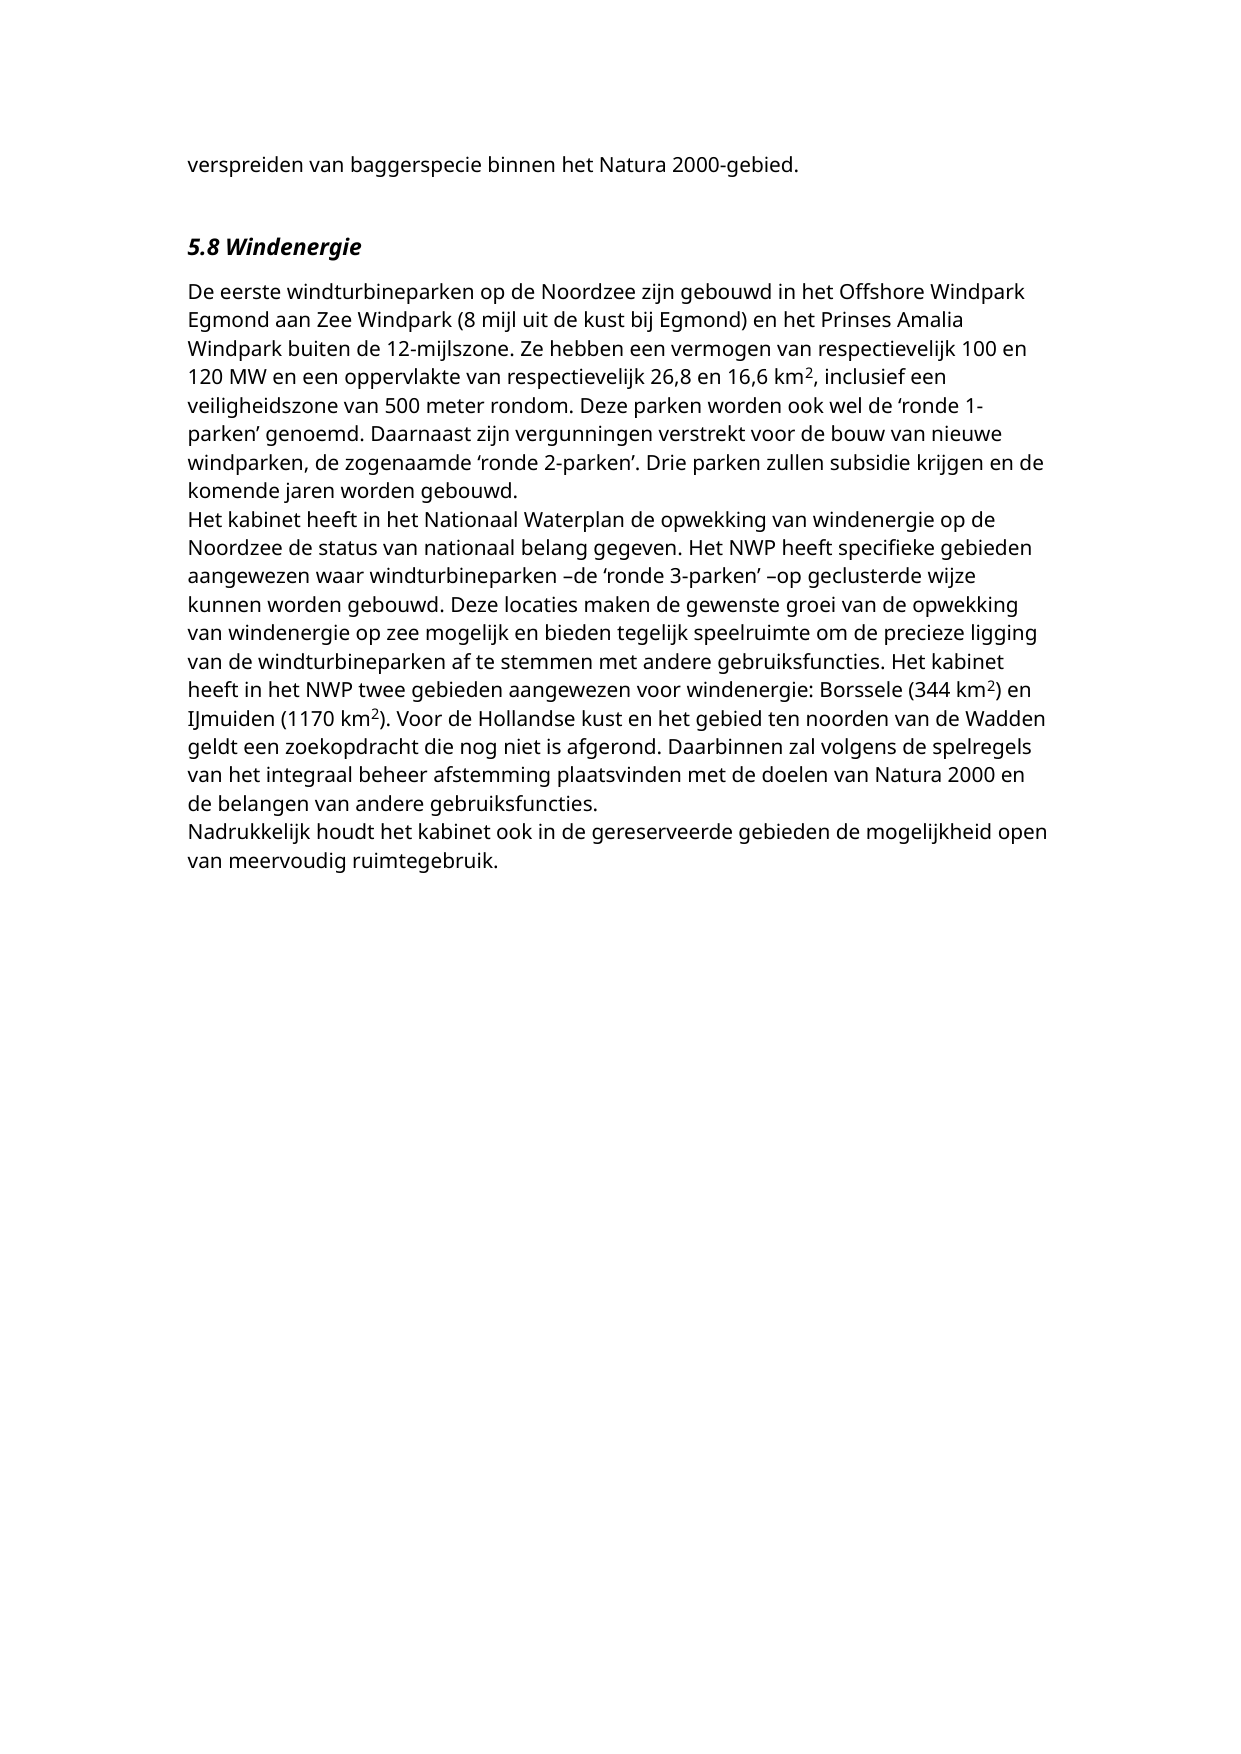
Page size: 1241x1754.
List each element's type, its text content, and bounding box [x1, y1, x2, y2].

subtitle 5.8 Windenergie [187, 231, 1053, 262]
text Het kabinet heeft in het Nationaal Waterplan de opwekking van windenergie op de Noordzee de status van nationaal belang gegeven. Het NWP heeft specifieke gebieden aangewezen waar windturbineparken –de ‘ronde 3-parken’ –op geclusterde wijze kunnen worden gebouwd. Deze locaties maken de gewenste groei van de opwekking van windenergie op zee mogelijk en bieden tegelijk speelruimte om de precieze ligging van de windturbineparken af te stemmen met andere gebruiksfuncties. Het kabinet heeft in het NWP twee gebieden aangewezen voor windenergie: Borssele (344 km2) en IJmuiden (1170 km2). Voor de Hollandse kust en het gebied ten noorden van de Wadden geldt een zoekopdracht die nog niet is afgerond. Daarbinnen zal volgens de spelregels van het integraal beheer afstemming plaatsvinden met de doelen van Natura 2000 en de belangen van andere gebruiksfuncties. [187, 505, 1053, 817]
text Nadrukkelijk houdt het kabinet ook in de gereserveerde gebieden de mogelijkheid open van meervoudig ruimtegebruik. [187, 817, 1053, 874]
text De eerste windturbineparken op de Noordzee zijn gebouwd in het Offshore Windpark Egmond aan Zee Windpark (8 mijl uit de kust bij Egmond) en het Prinses Amalia Windpark buiten de 12-mijlszone. Ze hebben een vermogen van respectievelijk 100 en 120 MW en een oppervlakte van respectievelijk 26,8 en 16,6 km2, inclusief een veiligheidszone van 500 meter rondom. Deze parken worden ook wel de ‘ronde 1-parken’ genoemd. Daarnaast zijn vergunningen verstrekt voor de bouw van nieuwe windparken, de zogenaamde ‘ronde 2-parken’. Drie parken zullen subsidie krijgen en de komende jaren worden gebouwd. [187, 277, 1053, 505]
text verspreiden van baggerspecie binnen het Natura 2000-gebied. [187, 150, 1053, 178]
